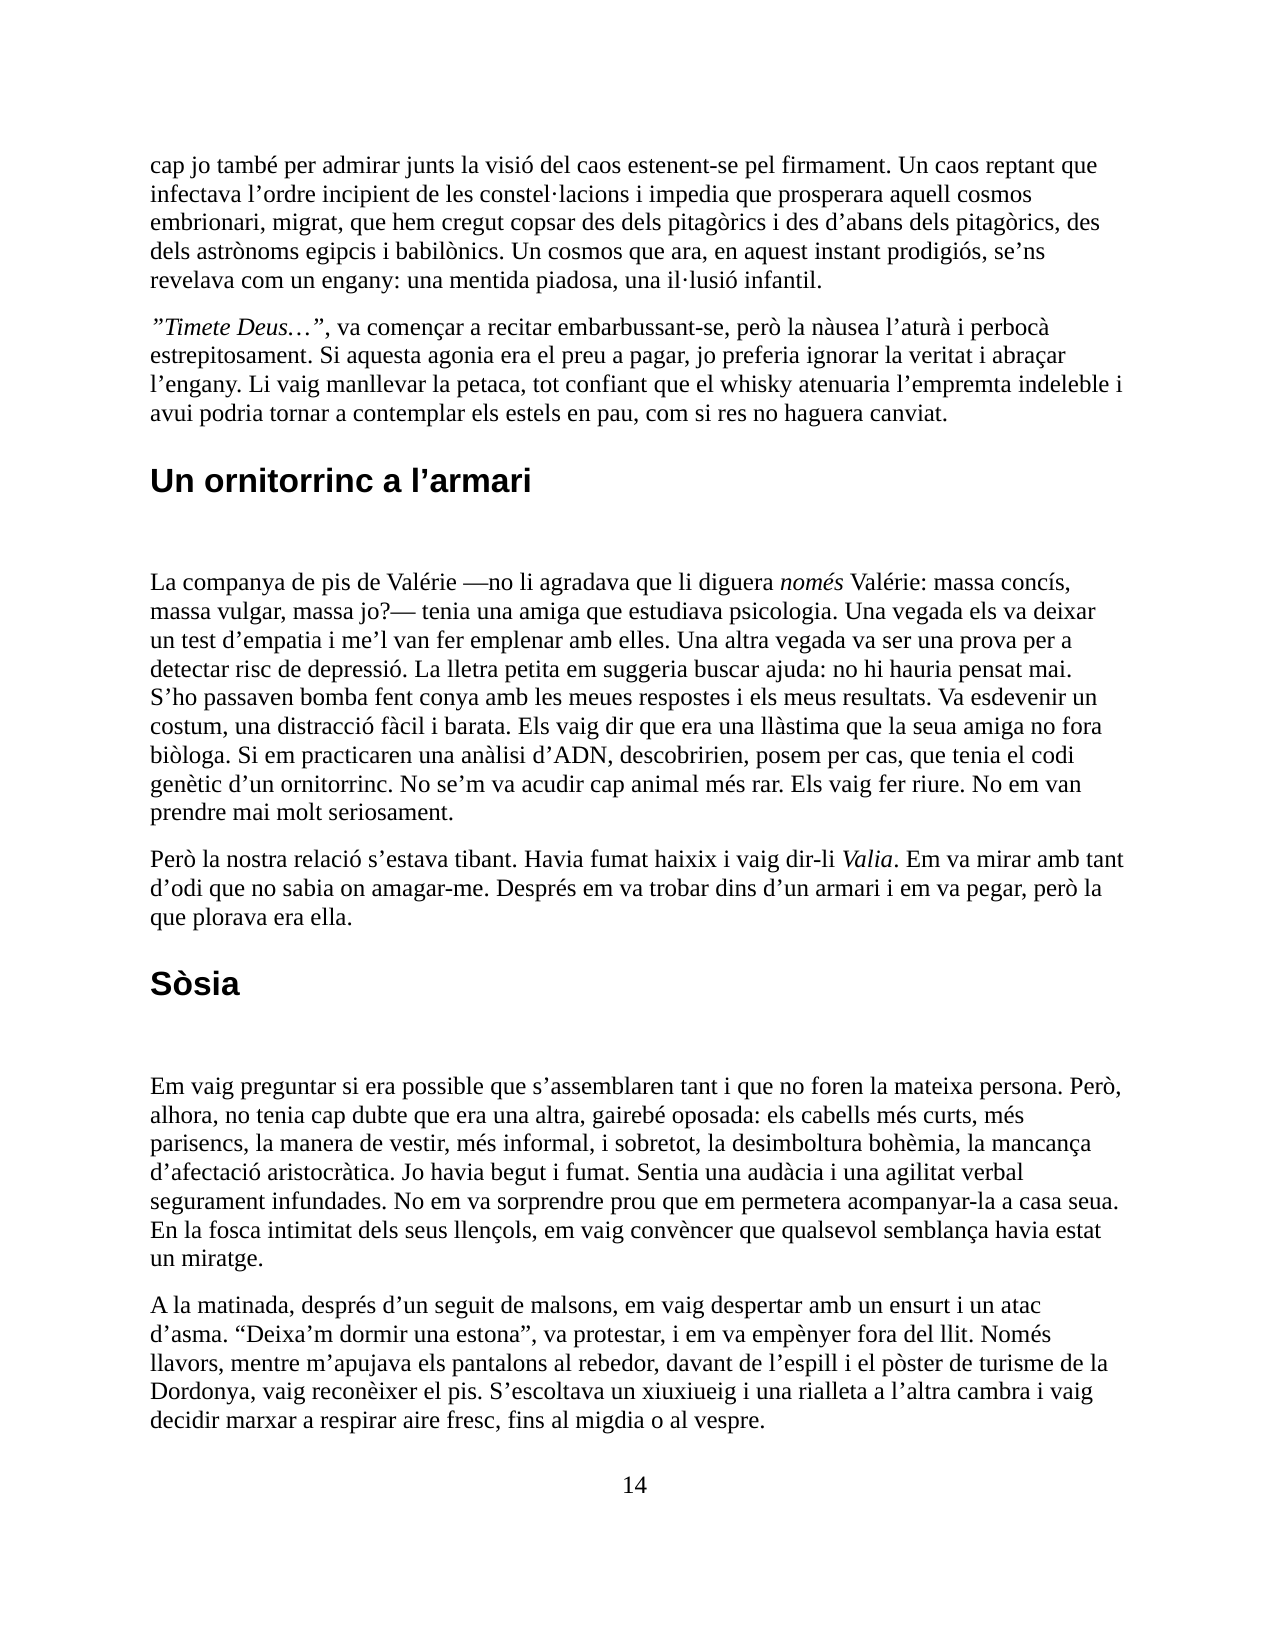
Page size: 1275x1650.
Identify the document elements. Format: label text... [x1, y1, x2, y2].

text Em vaig preguntar si era possible que s’assemblaren tant i que no foren la mateixa persona. Però, alhora, no tenia cap dubte que era una altra, gairebé oposada: els cabells més curts, més parisencs, la manera de vestir, més informal, i sobretot, la desimboltura bohèmia, la mancança d’afectació aristocràtica. Jo havia begut i fumat. Sentia una audàcia i una agilitat verbal segurament infundades. No em va sorprendre prou que em permetera acompanyar-la a casa seua. En la fosca intimitat dels seus llençols, em vaig convèncer que qualsevol semblança havia estat un miratge. [150, 1071, 1125, 1272]
subtitle Un ornitorrinc a l’armari [150, 461, 1125, 499]
text Però la nostra relació s’estava tibant. Havia fumat haixix i vaig dir-li Valia. Em va mirar amb tant d’odi que no sabia on amagar-me. Després em va trobar dins d’un armari i em va pegar, però la que plorava era ella. [150, 844, 1125, 930]
text La companya de pis de Valérie —no li agradava que li diguera només Valérie: massa concís, massa vulgar, massa jo?— tenia una amiga que estudiava psicologia. Una vegada els va deixar un test d’empatia i me’l van fer emplenar amb elles. Una altra vegada va ser una prova per a detectar risc de depressió. La lletra petita em suggeria buscar ajuda: no hi hauria pensat mai. S’ho passaven bomba fent conya amb les meues respostes i els meus resultats. Va esdevenir un costum, una distracció fàcil i barata. Els vaig dir que era una llàstima que la seua amiga no fora biòloga. Si em practicaren una anàlisi d’ADN, descobririen, posem per cas, que tenia el codi genètic d’un ornitorrinc. No se’m va acudir cap animal més rar. Els vaig fer riure. No em van prendre mai molt seriosament. [150, 567, 1125, 826]
subtitle Sòsia [150, 964, 1125, 1003]
text ”Timete Deus…”, va començar a recitar embarbussant-se, però la nàusea l’aturà i perbocà estrepitosament. Si aquesta agonia era el preu a pagar, jo preferia ignorar la veritat i abraçar l’engany. Li vaig manllevar la petaca, tot confiant que el whisky atenuaria l’empremta indeleble i avui podria tornar a contemplar els estels en pau, com si res no haguera canviat. [150, 312, 1125, 427]
text cap jo també per admirar junts la visió del caos estenent-se pel firmament. Un caos reptant que infectava l’ordre incipient de les constel·lacions i impedia que prosperara aquell cosmos embrionari, migrat, que hem cregut copsar des dels pitagòrics i des d’abans dels pitagòrics, des dels astrònoms egipcis i babilònics. Un cosmos que ara, en aquest instant prodigiós, se’ns revelava com un engany: una mentida piadosa, una il·lusió infantil. [150, 150, 1125, 294]
text A la matinada, després d’un seguit de malsons, em vaig despertar amb un ensurt i un atac d’asma. “Deixa’m dormir una estona”, va protestar, i em va empènyer fora del llit. Només llavors, mentre m’apujava els pantalons al rebedor, davant de l’espill i el pòster de turisme de la Dordonya, vaig reconèixer el pis. S’escoltava un xiuxiueig i una rialleta a l’altra cambra i vaig decidir marxar a respirar aire fresc, fins al migdia o al vespre. [150, 1290, 1125, 1434]
